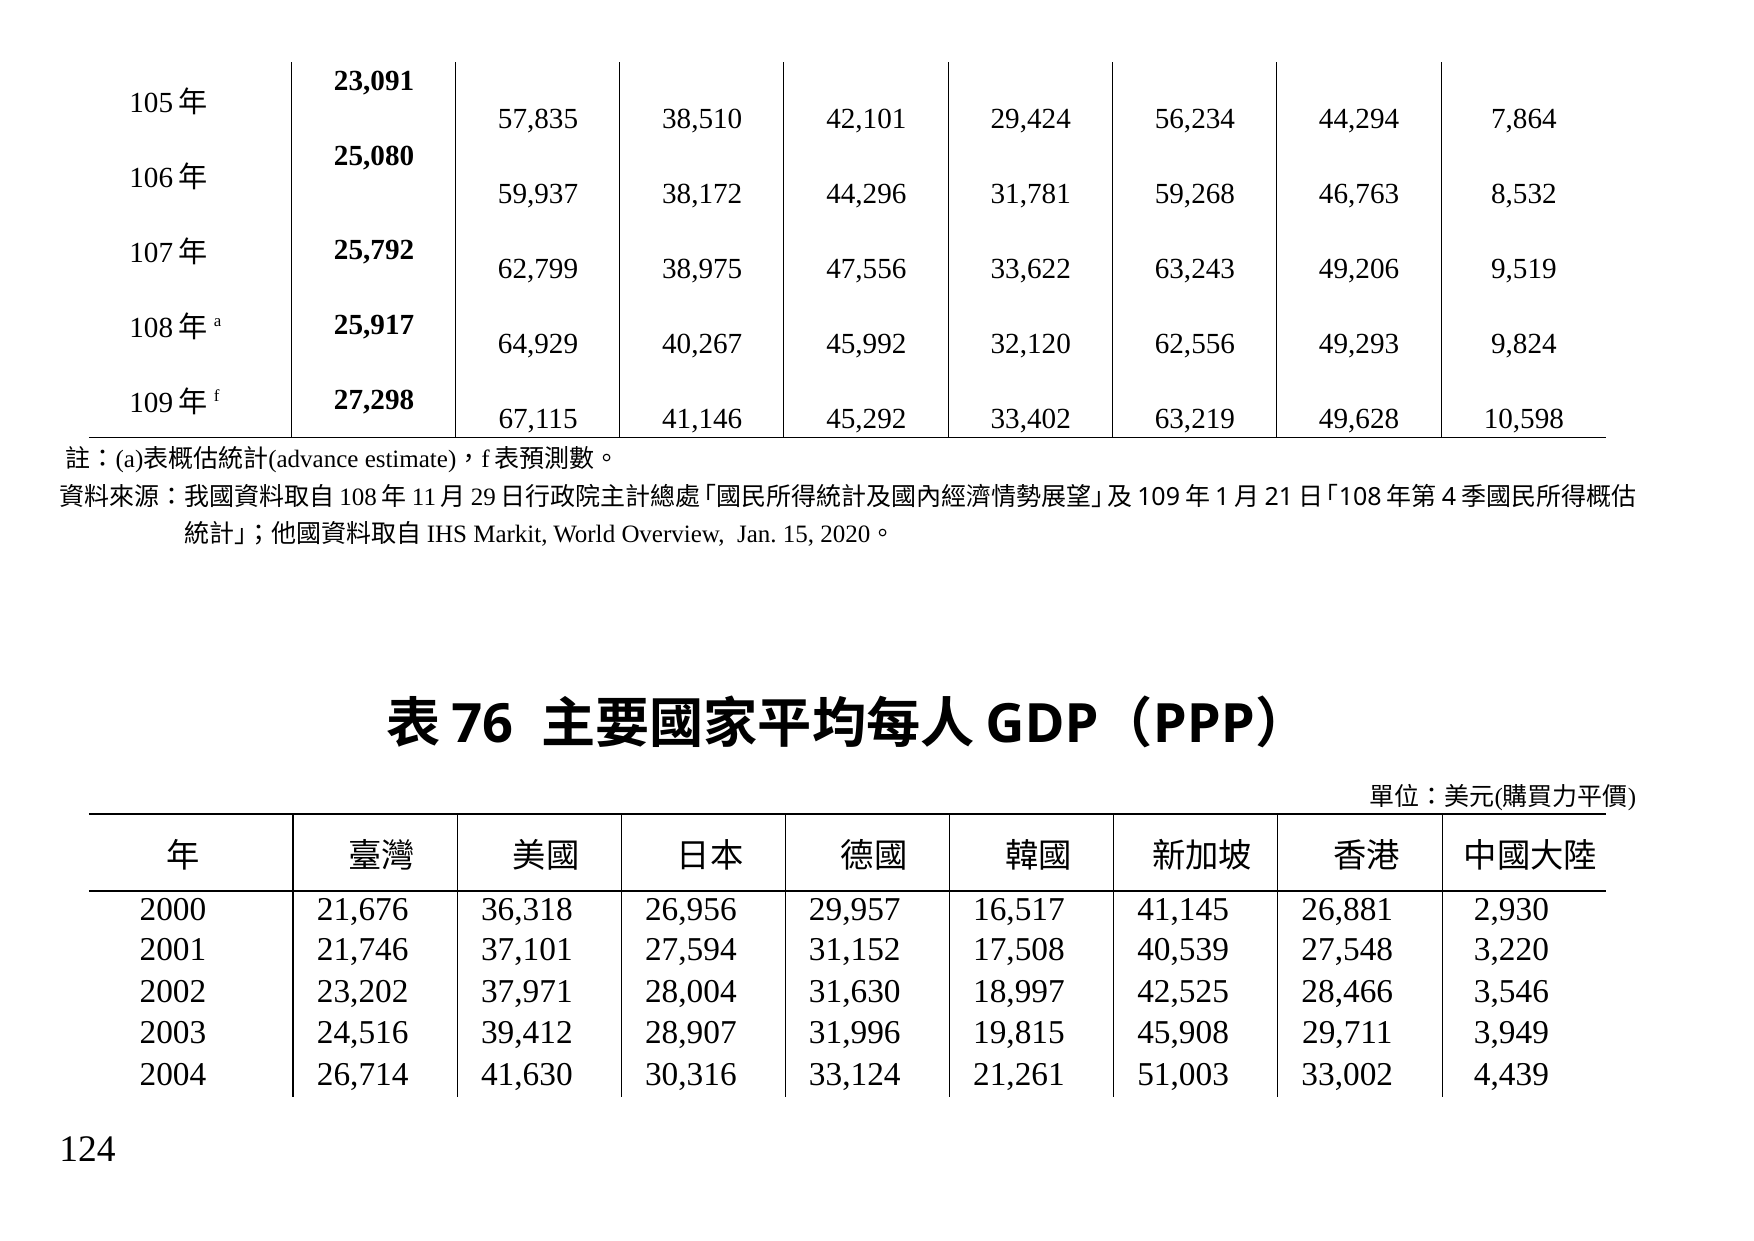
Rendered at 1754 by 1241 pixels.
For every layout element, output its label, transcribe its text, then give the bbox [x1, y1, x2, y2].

table_cell 46,763 [1277, 137, 1441, 212]
table_cell 10,598 [1442, 362, 1606, 437]
table_header 日本 [622, 815, 785, 890]
text 註：(a)表概估統計(advance estimate)，f表預測數。 [59, 438, 1636, 476]
table_cell 9,824 [1442, 287, 1606, 362]
table_cell 21,261 [950, 1056, 1113, 1097]
table_header 韓國 [950, 815, 1113, 890]
table_cell 26,956 [622, 892, 785, 931]
table_cell 33,402 [949, 362, 1112, 437]
table_cell 24,516 [294, 1014, 457, 1056]
table_cell 32,120 [949, 287, 1112, 362]
table_header 德國 [786, 815, 949, 890]
table_cell 29,711 [1278, 1014, 1442, 1056]
table_cell 3,546 [1443, 973, 1606, 1014]
table_cell 17,508 [950, 931, 1113, 973]
table_cell 42,525 [1114, 973, 1277, 1014]
table_cell 23,091 [292, 62, 455, 137]
table_cell 106年 [89, 137, 291, 212]
table_cell 2000 [89, 892, 292, 931]
table_cell 59,268 [1113, 137, 1276, 212]
table_cell 31,152 [786, 931, 949, 973]
table_cell 45,992 [784, 287, 948, 362]
table_cell 29,957 [786, 892, 949, 931]
table_cell 107年 [89, 212, 291, 287]
table_cell 49,293 [1277, 287, 1441, 362]
table_cell 26,714 [294, 1056, 457, 1097]
table_cell 57,835 [456, 62, 619, 137]
table_cell 37,101 [458, 931, 621, 973]
table_header 美國 [458, 815, 621, 890]
table_cell 9,519 [1442, 212, 1606, 287]
table_cell 2001 [89, 931, 292, 973]
table_cell 37,971 [458, 973, 621, 1014]
table_header 年 [89, 815, 292, 890]
table_header 臺灣 [294, 815, 457, 890]
table_cell 62,556 [1113, 287, 1276, 362]
table_cell 108年a [89, 287, 291, 362]
table_cell 109年f [89, 362, 291, 437]
table_cell 31,630 [786, 973, 949, 1014]
table_cell 42,101 [784, 62, 948, 137]
table_cell 38,172 [620, 137, 783, 212]
table_cell 25,792 [292, 212, 455, 287]
table_cell 29,424 [949, 62, 1112, 137]
table_cell 49,628 [1277, 362, 1441, 437]
table_cell 27,298 [292, 362, 455, 437]
table_cell 67,115 [456, 362, 619, 437]
table_cell 38,975 [620, 212, 783, 287]
table_cell 63,243 [1113, 212, 1276, 287]
table_cell 21,676 [294, 892, 457, 931]
table_cell 3,220 [1443, 931, 1606, 973]
table_cell 105年 [89, 62, 291, 137]
table_cell 56,234 [1113, 62, 1276, 137]
table_header 新加坡 [1114, 815, 1277, 890]
table_cell 8,532 [1442, 137, 1606, 212]
table_cell 49,206 [1277, 212, 1441, 287]
table_cell 47,556 [784, 212, 948, 287]
table_cell 2,930 [1443, 892, 1606, 931]
table_cell 2003 [89, 1014, 292, 1056]
table_cell 44,296 [784, 137, 948, 212]
table_cell 64,929 [456, 287, 619, 362]
table_cell 59,937 [456, 137, 619, 212]
text 資料來源：我國資料取自108年11月29日行政院主計總處「國民所得統計及國內經濟情勢展望」及109年1月21日「108年第4季國民所得概估統計」；他國資料取自IHS Markit, World Overview, Jan. 15, 2020。 [59, 476, 1636, 551]
table_cell 4,439 [1443, 1056, 1606, 1097]
table_cell 27,548 [1278, 931, 1442, 973]
table_cell 51,003 [1114, 1056, 1277, 1097]
table_cell 62,799 [456, 212, 619, 287]
table_cell 30,316 [622, 1056, 785, 1097]
table_cell 33,002 [1278, 1056, 1442, 1097]
table_cell 33,124 [786, 1056, 949, 1097]
table_cell 21,746 [294, 931, 457, 973]
table_cell 45,908 [1114, 1014, 1277, 1056]
subtitle 表76 主要國家平均每人GDP（PPP） [59, 663, 1636, 776]
table_cell 2002 [89, 973, 292, 1014]
table_cell 41,630 [458, 1056, 621, 1097]
table_cell 36,318 [458, 892, 621, 931]
table_cell 25,080 [292, 137, 455, 212]
table_cell 40,267 [620, 287, 783, 362]
table_cell 28,466 [1278, 973, 1442, 1014]
table_cell 63,219 [1113, 362, 1276, 437]
table_header 中國大陸 [1443, 815, 1606, 890]
table_cell 31,781 [949, 137, 1112, 212]
table_cell 23,202 [294, 973, 457, 1014]
table_cell 41,146 [620, 362, 783, 437]
table_cell 40,539 [1114, 931, 1277, 973]
table_cell 16,517 [950, 892, 1113, 931]
table_cell 19,815 [950, 1014, 1113, 1056]
table_cell 45,292 [784, 362, 948, 437]
table_cell 41,145 [1114, 892, 1277, 931]
table_cell 7,864 [1442, 62, 1606, 137]
table_cell 33,622 [949, 212, 1112, 287]
table_cell 3,949 [1443, 1014, 1606, 1056]
table_cell 25,917 [292, 287, 455, 362]
table_cell 31,996 [786, 1014, 949, 1056]
table_cell 2004 [89, 1056, 292, 1097]
table_header 香港 [1278, 815, 1442, 890]
table_cell 27,594 [622, 931, 785, 973]
table_cell 38,510 [620, 62, 783, 137]
table_cell 28,004 [622, 973, 785, 1014]
text 單位：美元(購買力平價) [59, 776, 1636, 813]
table_cell 39,412 [458, 1014, 621, 1056]
table_cell 18,997 [950, 973, 1113, 1014]
table_cell 44,294 [1277, 62, 1441, 137]
table_cell 26,881 [1278, 892, 1442, 931]
table_cell 28,907 [622, 1014, 785, 1056]
